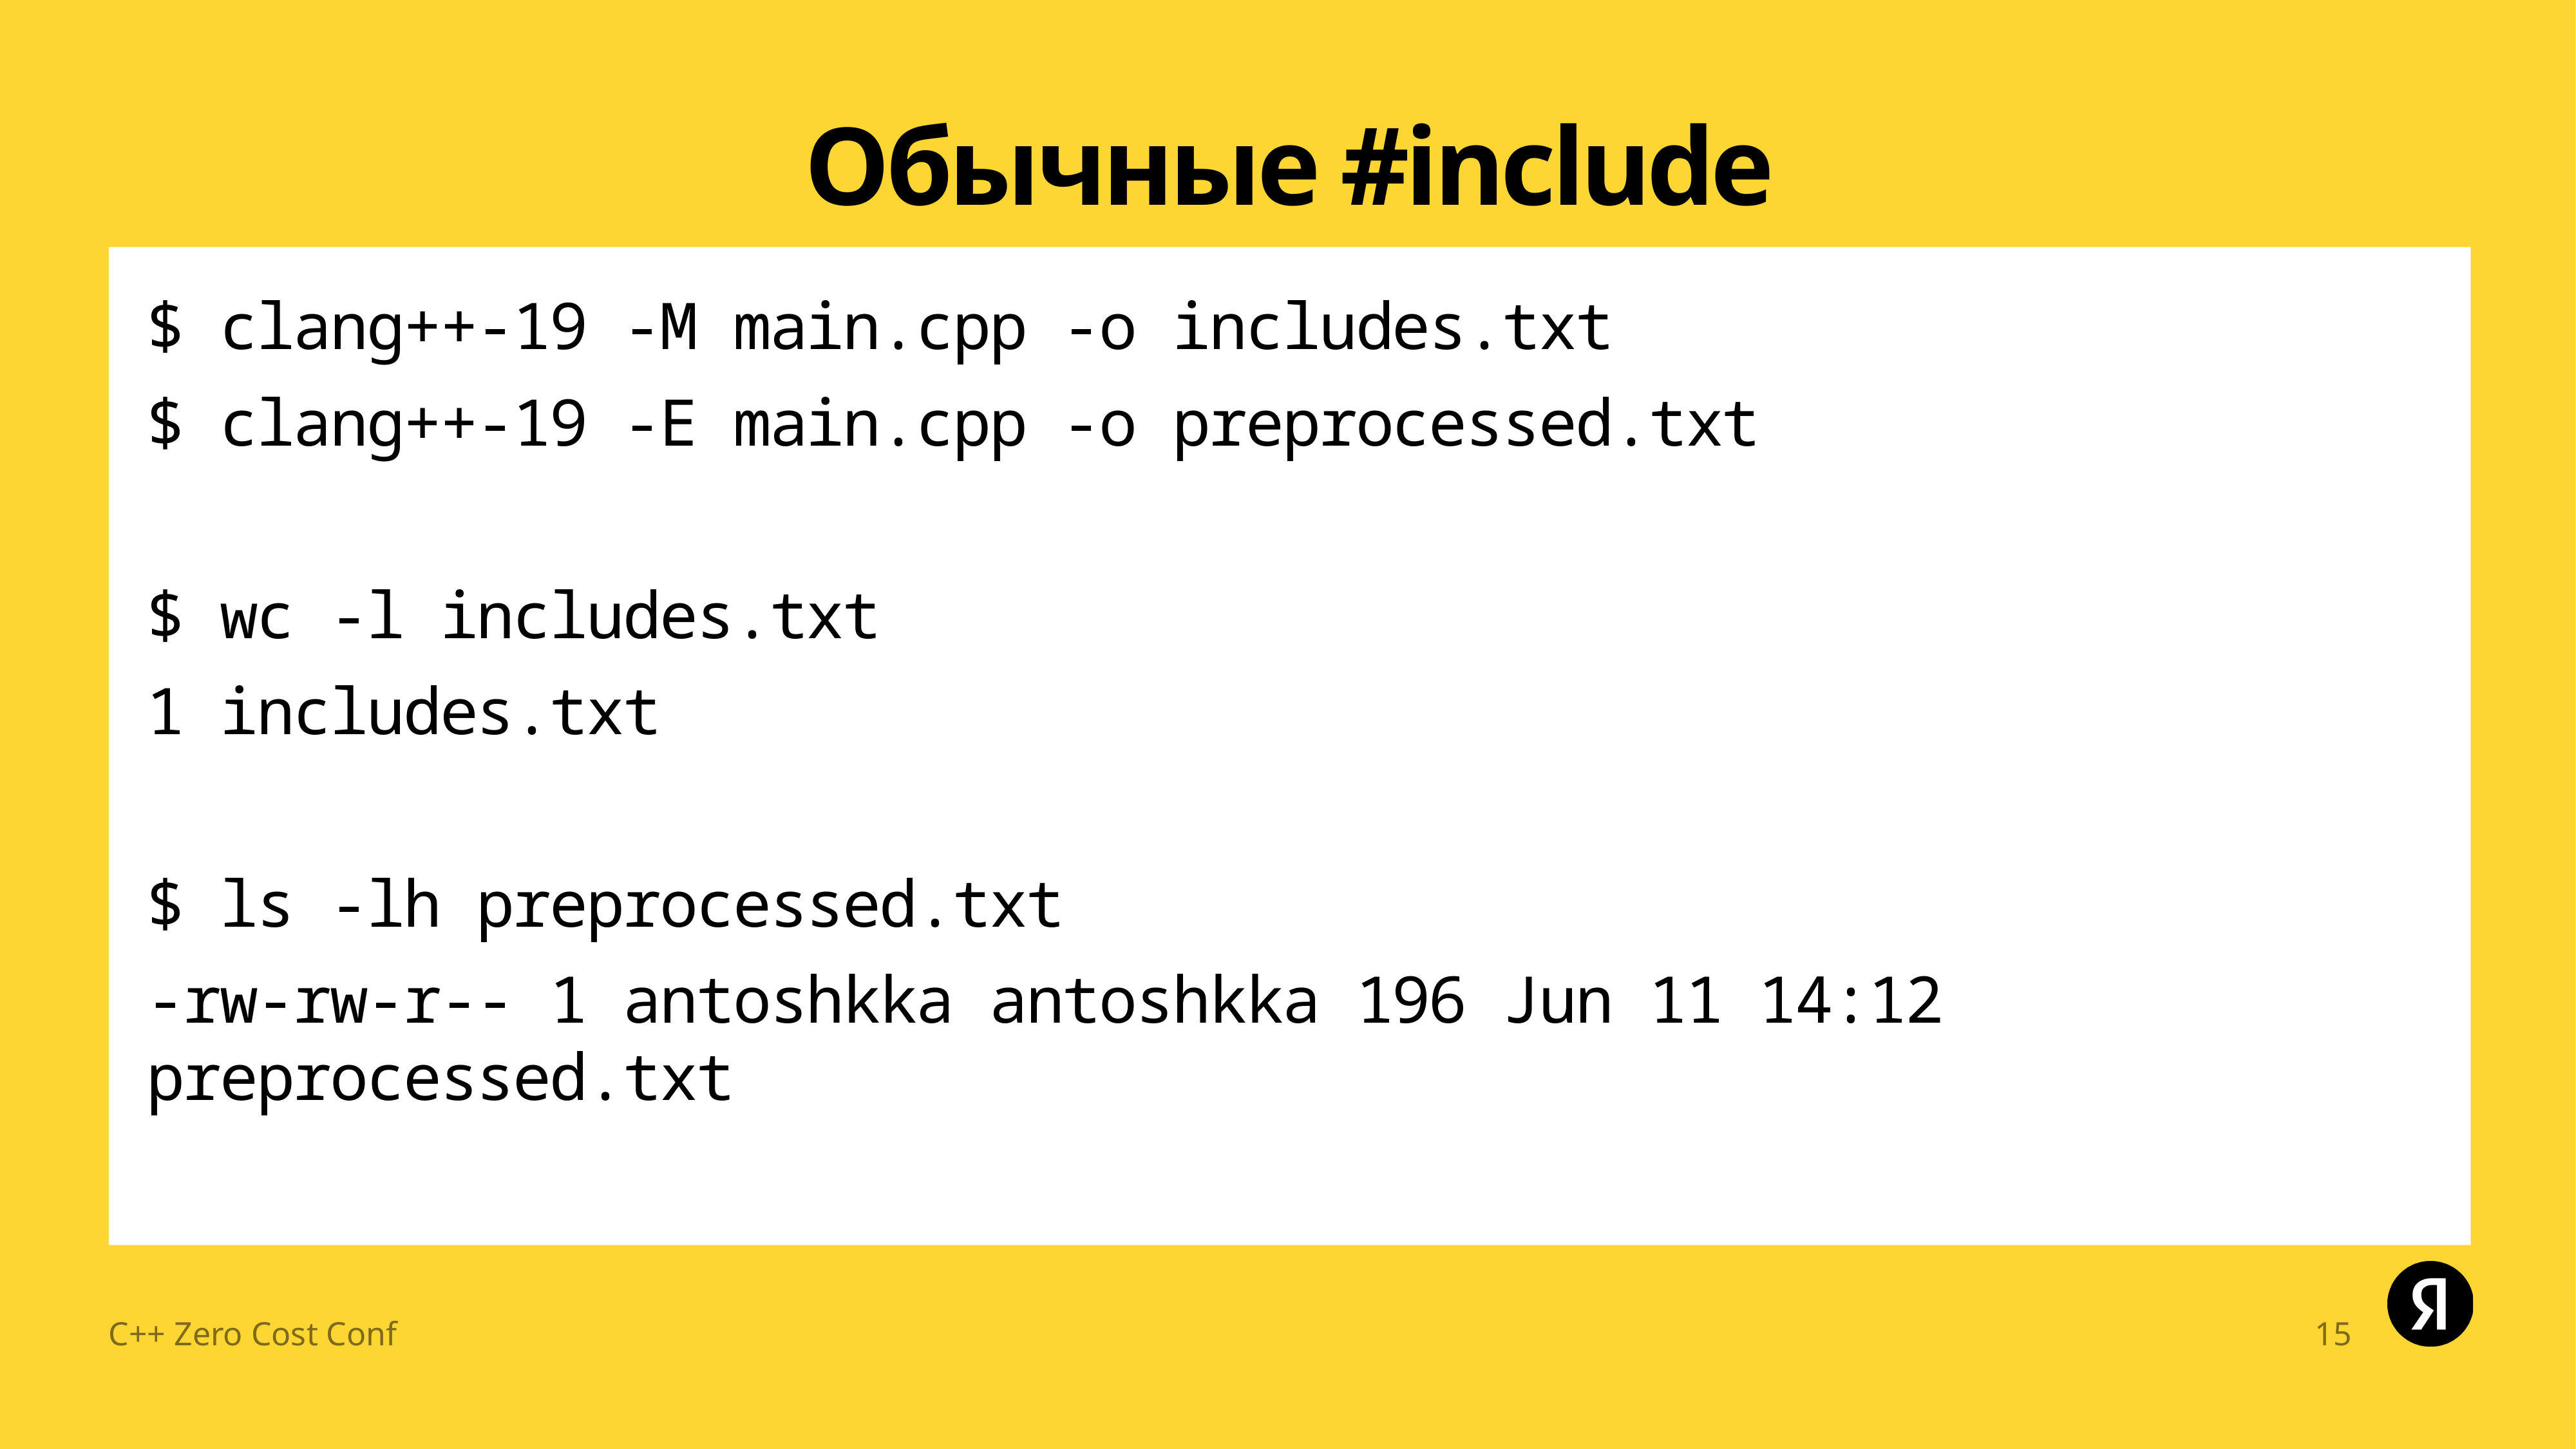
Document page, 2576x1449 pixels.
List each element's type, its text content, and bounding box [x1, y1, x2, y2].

title Обычные #include [106, 101, 2473, 228]
picture [2387, 1261, 2474, 1347]
list $ clang++-19 -M main.cpp -o includes.txt $ clang++-19 -E main.cpp -o preprocessed.txt $ wc -l includes.txt 1 includes.txt $ ls -lh preprocessed.txt -rw-rw-r-- 1 antoshkka antoshkka 196 Jun 11 14:12 preprocessed.txt [108, 247, 2471, 1245]
